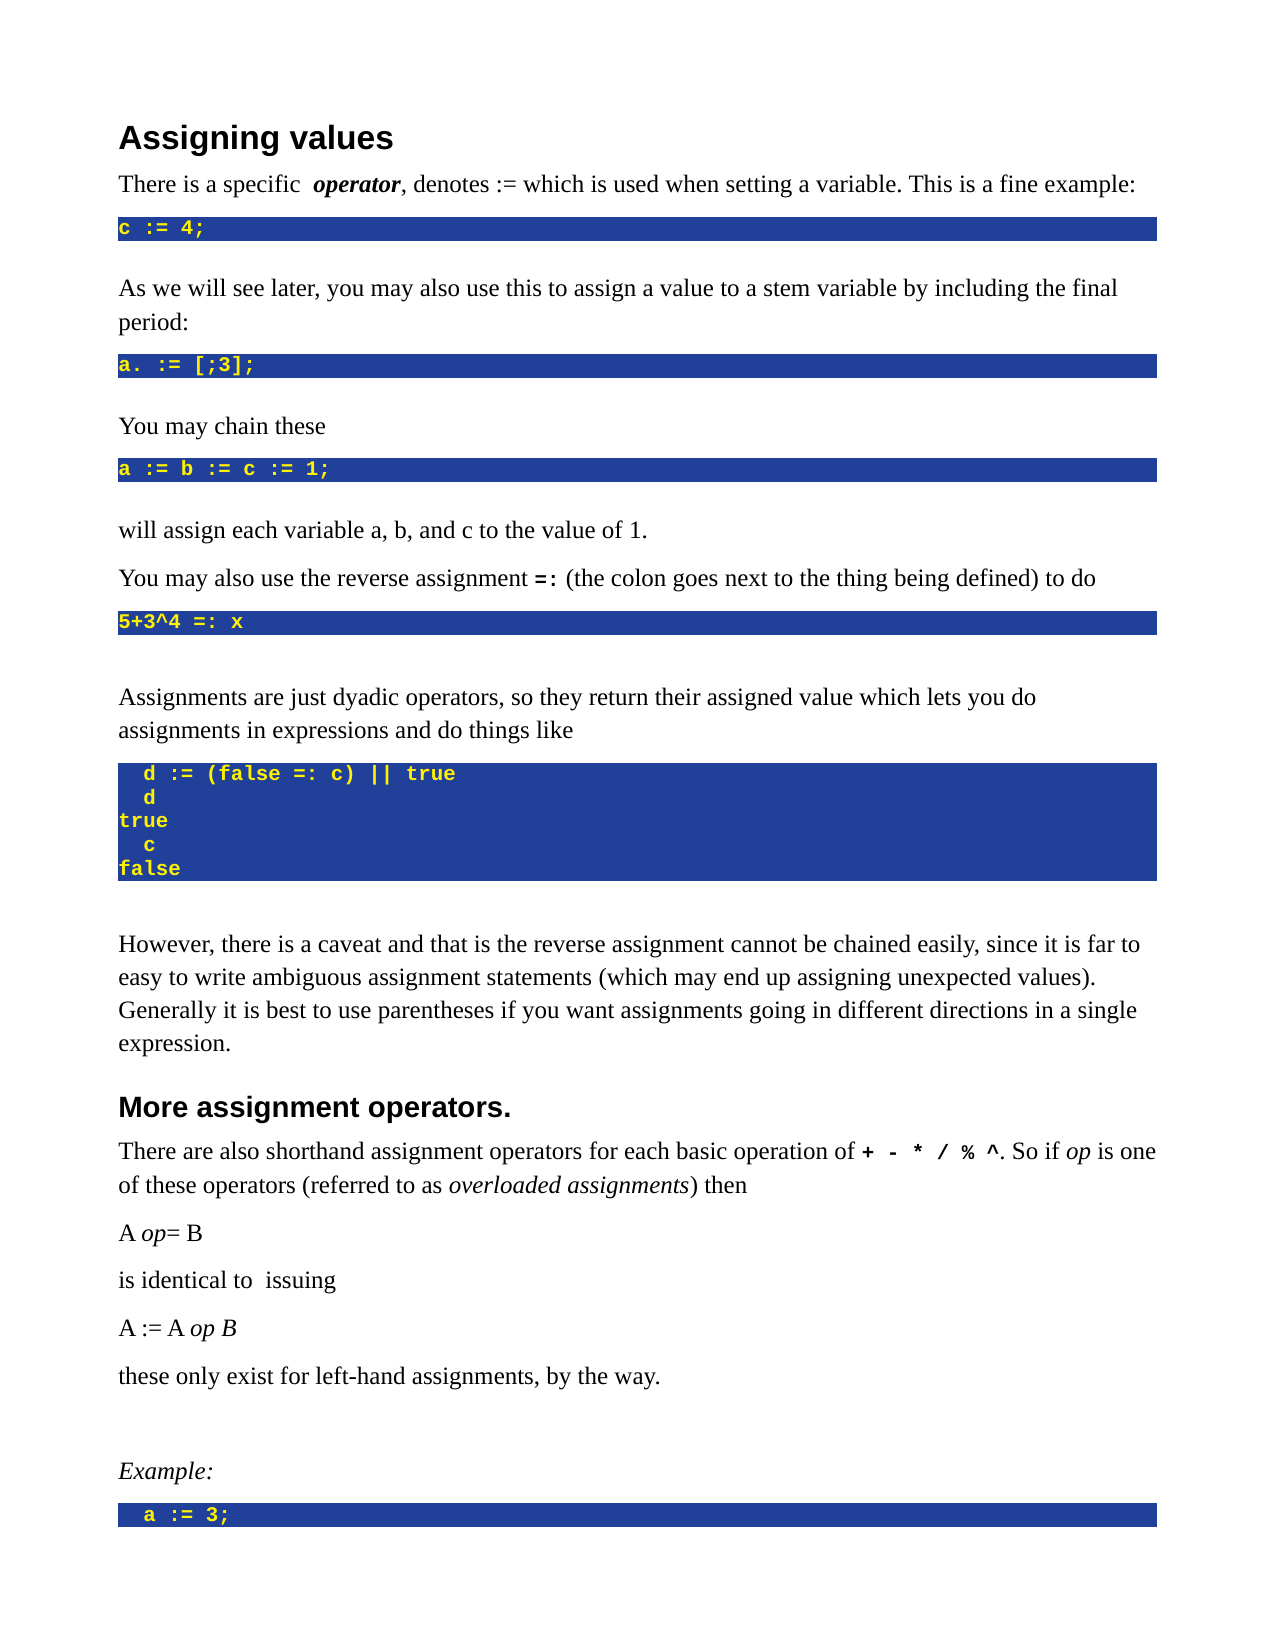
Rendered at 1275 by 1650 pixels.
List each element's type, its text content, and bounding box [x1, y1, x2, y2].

text A := A op B [118, 1313, 1157, 1342]
subtitle More assignment operators. [118, 1090, 1157, 1124]
text However, there is a caveat and that is the reverse assignment cannot be chained easily, since it is far to easy to write ambiguous assignment statements (which may end up assigning unexpected values). Generally it is best to use parentheses if you want assignments going in different directions in a single expression. [118, 929, 1157, 1057]
text a := 3; [118, 1503, 1157, 1527]
subtitle Assigning values [118, 118, 1157, 157]
text Example: [118, 1456, 1157, 1485]
text d [118, 787, 1157, 810]
text As we will see later, you may also use this to assign a value to a stem variable by including the final period: [118, 241, 1157, 335]
text is identical to issuing [118, 1266, 1157, 1294]
text these only exist for left-hand assignments, by the way. [118, 1361, 1157, 1389]
text You may chain these [118, 378, 1157, 439]
text A op= B [118, 1218, 1157, 1247]
text There are also shorthand assignment operators for each basic operation of + - * / % ^. So if op is one of these operators (referred to as overloaded assignments) then [118, 1136, 1157, 1199]
text a := b := c := 1; [118, 458, 1157, 482]
text c [118, 834, 1157, 858]
text will assign each variable a, b, and c to the value of 1. [118, 482, 1157, 544]
text You may also use the reverse assignment =: (the colon goes next to the thing being defined) to do [118, 563, 1157, 592]
text false [118, 858, 1157, 881]
text true [118, 810, 1157, 834]
text 5+3^4 =: x [118, 611, 1157, 635]
text d := (false =: c) || true [118, 763, 1157, 787]
text c := 4; [118, 217, 1157, 241]
text There is a specific operator, denotes := which is used when setting a variable. This is a fine example: [118, 169, 1157, 198]
text a. := [;3]; [118, 354, 1157, 378]
text Assignments are just dyadic operators, so they return their assigned value which lets you do assignments in expressions and do things like [118, 682, 1157, 744]
